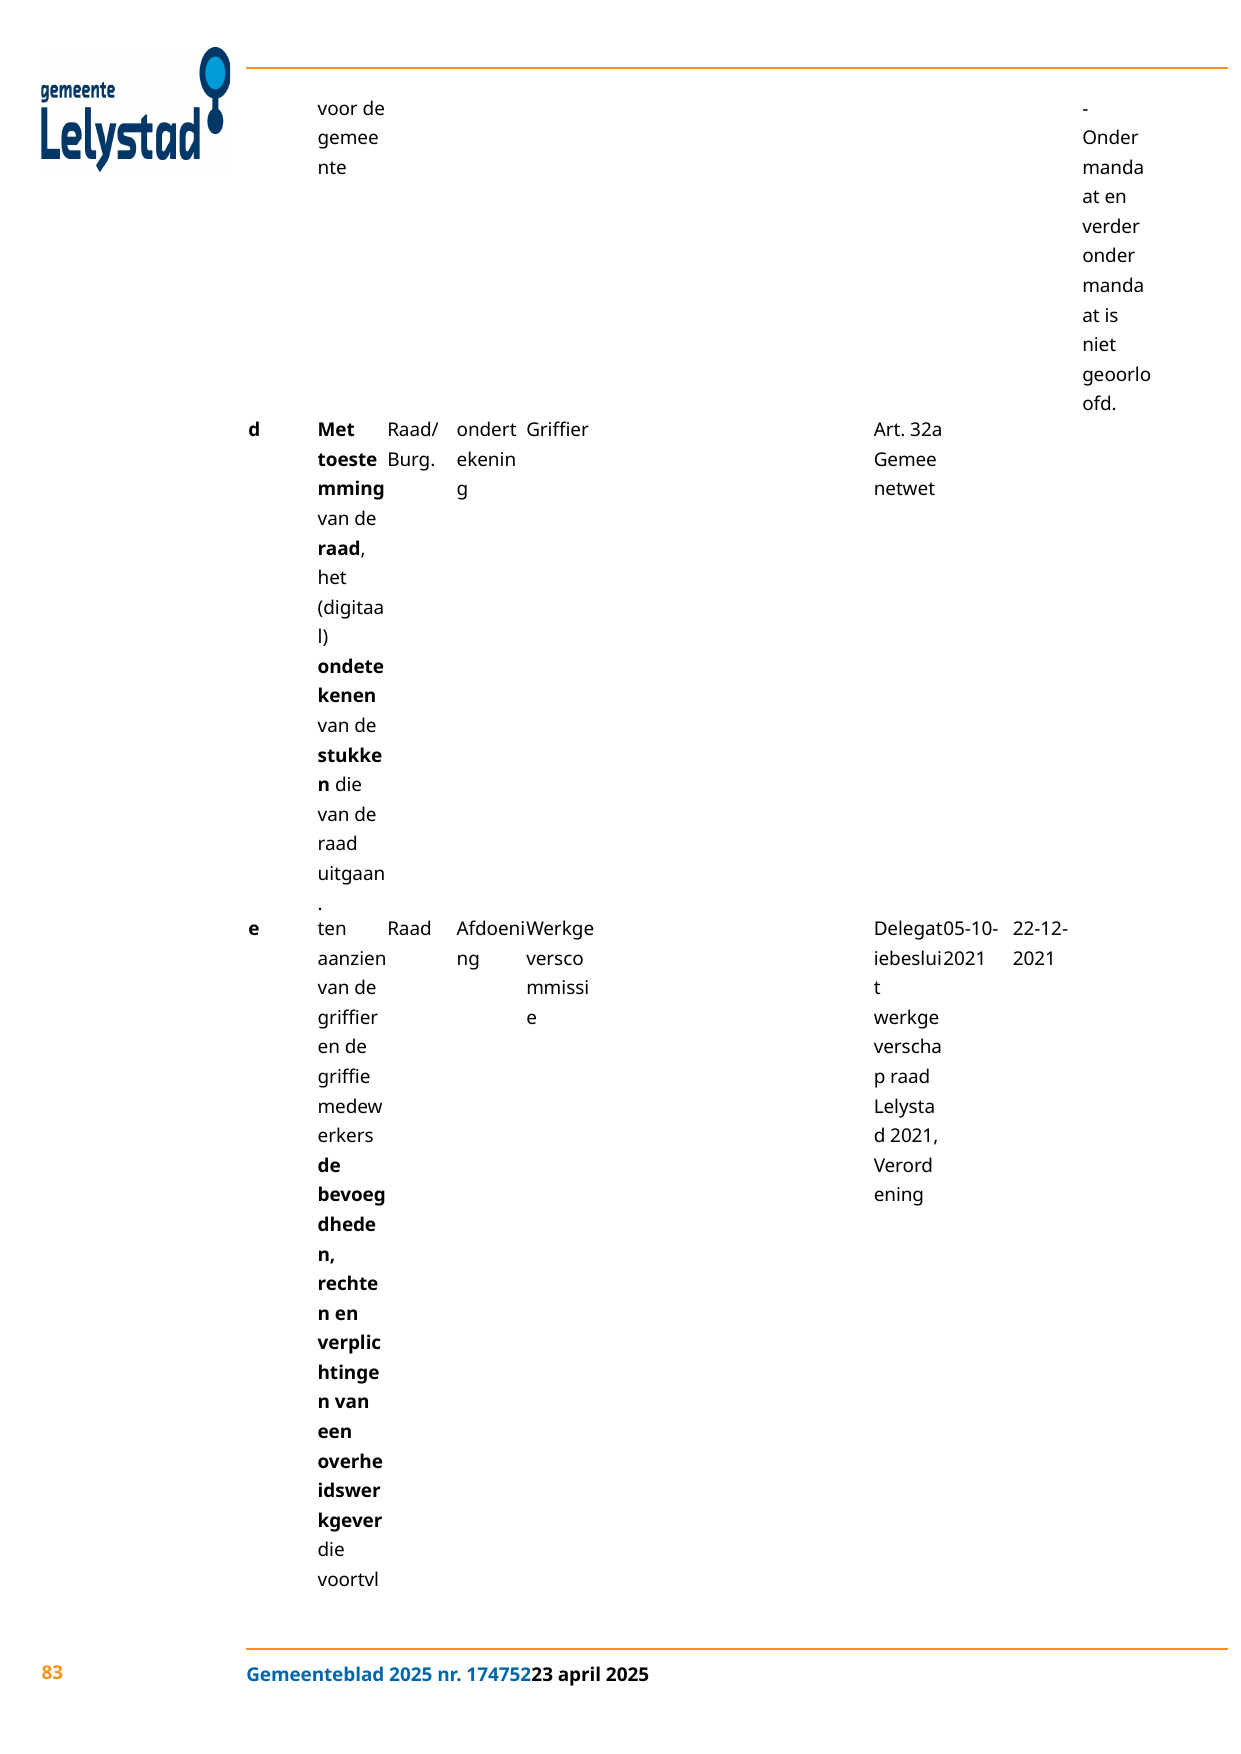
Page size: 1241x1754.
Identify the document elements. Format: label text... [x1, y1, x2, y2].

table_cell [1082, 915, 1152, 1592]
table_cell [596, 95, 665, 416]
table_cell [735, 915, 804, 1592]
table_cell [665, 915, 734, 1592]
table_cell [526, 95, 596, 416]
table_cell [665, 95, 734, 416]
table_cell [874, 95, 943, 416]
table_cell [804, 416, 873, 915]
table_cell [735, 95, 804, 416]
table_cell [804, 915, 873, 1592]
table_cell [596, 416, 665, 915]
picture [41, 47, 231, 172]
table_cell e [248, 915, 317, 1592]
table_cell [1082, 416, 1152, 915]
table_cell [943, 416, 1013, 915]
table_cell Art. 32a Gemeenetwet [874, 416, 943, 915]
table_cell Afdoening [456, 915, 526, 1592]
table_cell [804, 95, 873, 416]
table_cell 22-12-2021 [1013, 915, 1082, 1592]
table_cell Raad [387, 915, 456, 1592]
table_cell Delegatiebesluit werkgeverschap raad Lelystad 2021, Verordening [874, 915, 943, 1592]
table_cell Met toestemming van de raad, het (digitaal) ondetekenen van de stukken die van de raad uitgaan. [318, 416, 387, 915]
table_cell [1013, 95, 1082, 416]
table_cell [387, 95, 456, 416]
table_cell [248, 95, 317, 416]
table_cell [943, 95, 1013, 416]
table_cell [456, 95, 526, 416]
table_cell - Ondermandaat en verder ondermandaat is niet geoorloofd. [1082, 95, 1152, 416]
table_cell [735, 416, 804, 915]
table_cell d [248, 416, 317, 915]
table_cell [596, 915, 665, 1592]
table_cell Raad/Burg. [387, 416, 456, 915]
table_cell 05-10-2021 [943, 915, 1013, 1592]
table_cell ten aanzien van de griffier en de griffiemedewerkers de bevoegdheden, rechten en verplichtingen van een overheidswerkgever die voortvl [318, 915, 387, 1592]
table_cell voor de gemeente [318, 95, 387, 416]
table_cell [1013, 416, 1082, 915]
table_cell ondertekening [456, 416, 526, 915]
table_cell Griffier [526, 416, 596, 915]
table_cell [665, 416, 734, 915]
table_cell Werkgeverscommissie [526, 915, 596, 1592]
